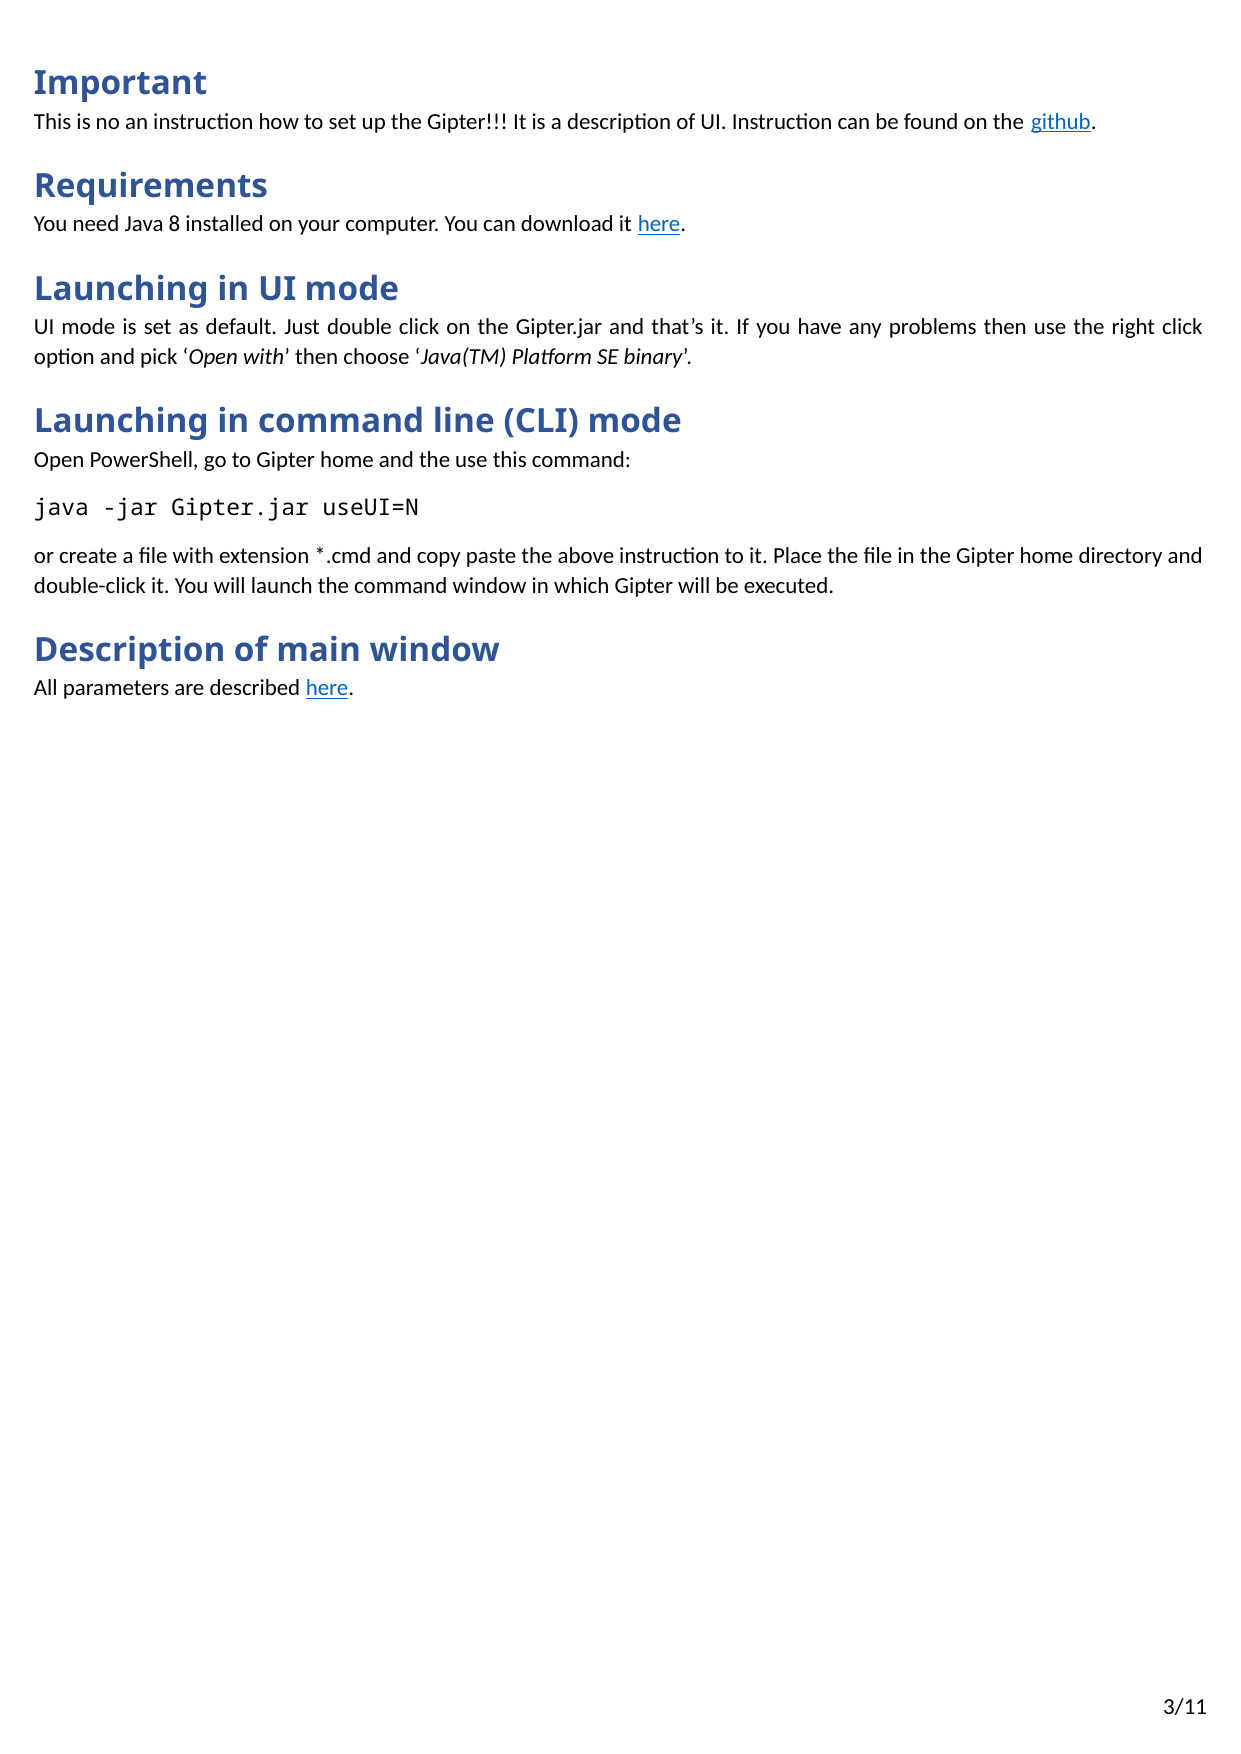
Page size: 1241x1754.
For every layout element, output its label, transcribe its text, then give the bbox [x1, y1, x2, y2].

text or create a file with extension *.cmd and copy paste the above instruction to it. Place the file in the Gipter home directory and double-click it. You will launch the command window in which Gipter will be executed. [34, 541, 1207, 599]
subtitle Important [34, 59, 1207, 104]
subtitle Description of main window [34, 625, 1207, 671]
text java -jar Gipter.jar useUI=N [34, 491, 1207, 522]
text This is no an instruction how to set up the Gipter!!! It is a description of UI. Instruction can be found on the github. [34, 107, 1207, 135]
text Open PowerShell, go to Gipter home and the use this command: [34, 445, 1207, 473]
text UI mode is set as default. Just double click on the Gipter.jar and that’s it. If you have any problems then use the right click option and pick ‘Open with’ then choose ‘Java(TM) Platform SE binary’. [34, 312, 1207, 370]
subtitle Launching in UI mode [34, 264, 1207, 310]
text All parameters are described here. [34, 673, 1207, 702]
subtitle Launching in command line (CLI) mode [34, 397, 1207, 442]
text You need Java 8 installed on your computer. You can download it here. [34, 209, 1207, 238]
subtitle Requirements [34, 161, 1207, 207]
